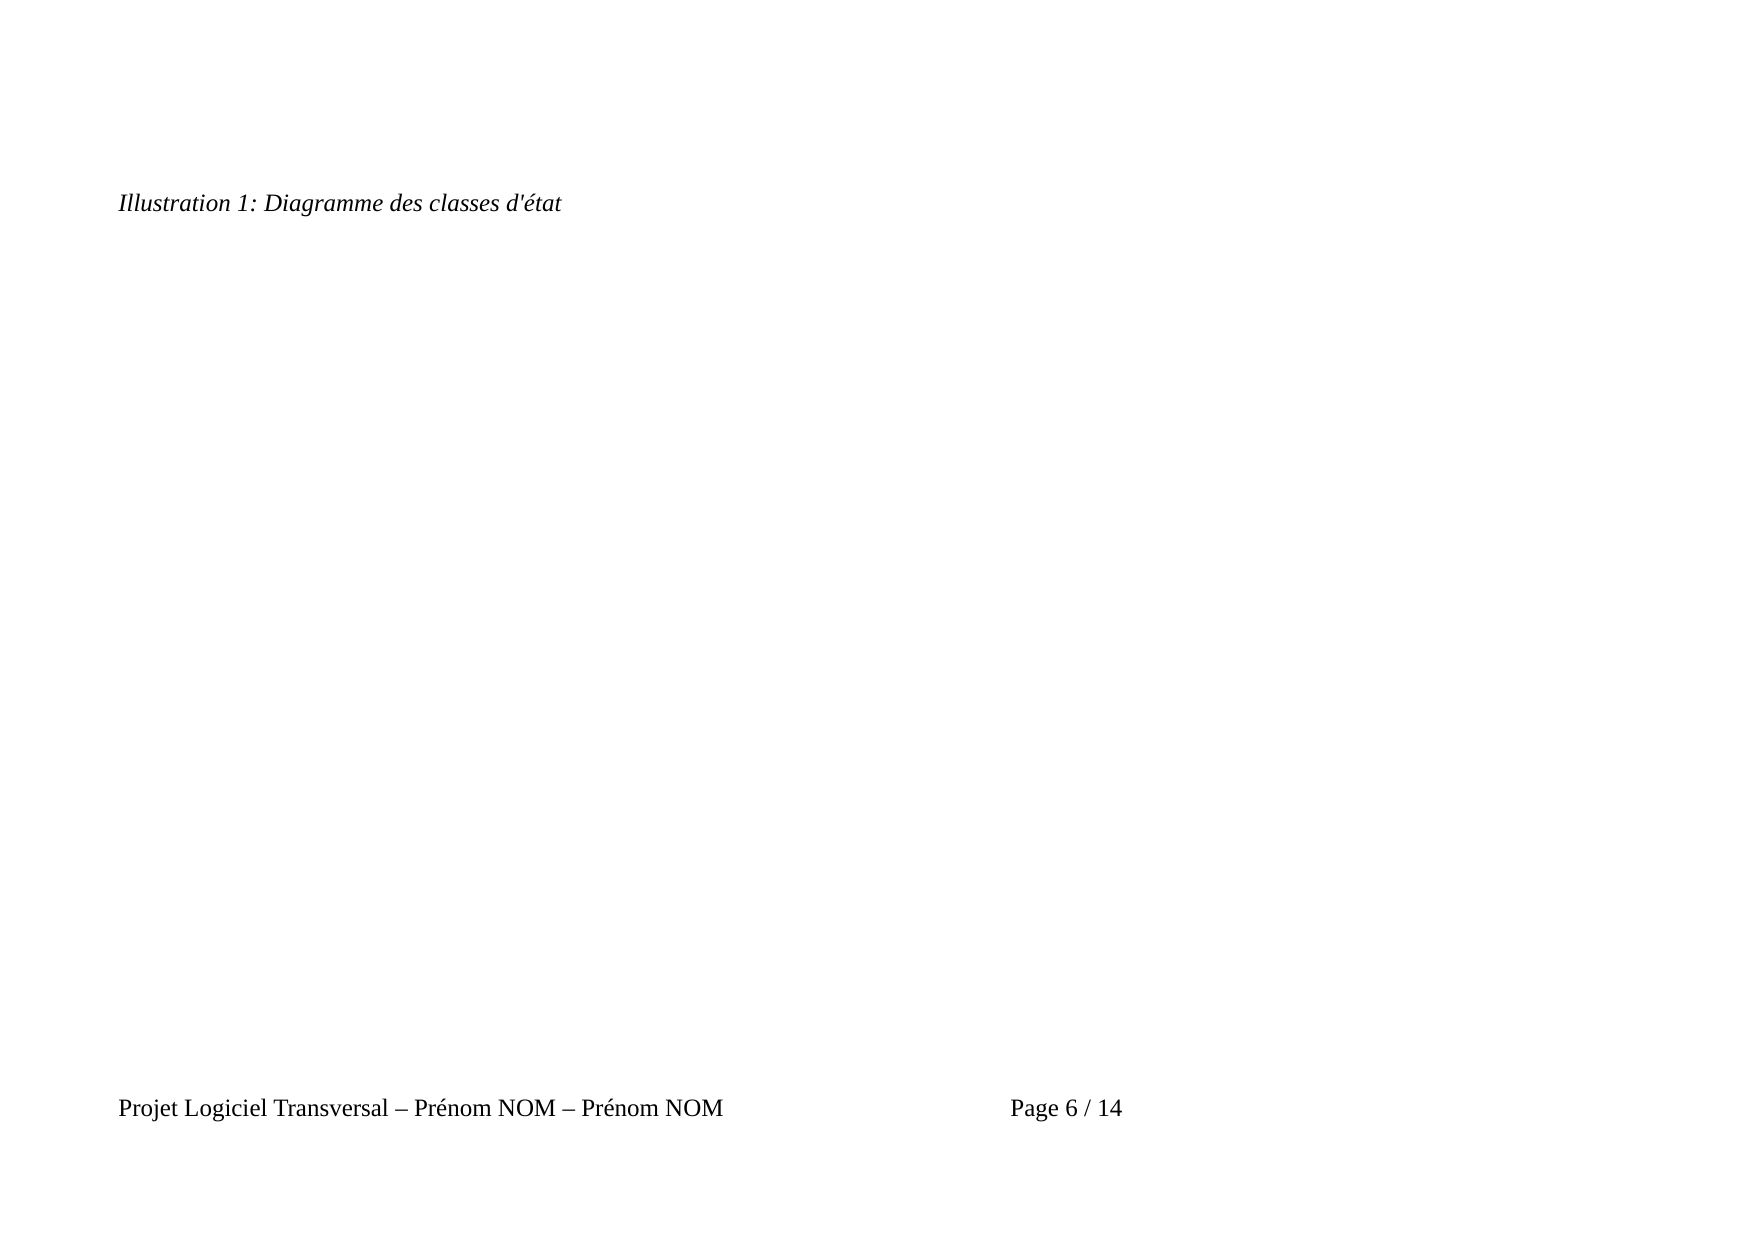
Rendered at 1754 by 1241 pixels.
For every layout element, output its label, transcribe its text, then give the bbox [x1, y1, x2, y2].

text Illustration 1: Diagramme des classes d'état [118, 188, 1636, 217]
